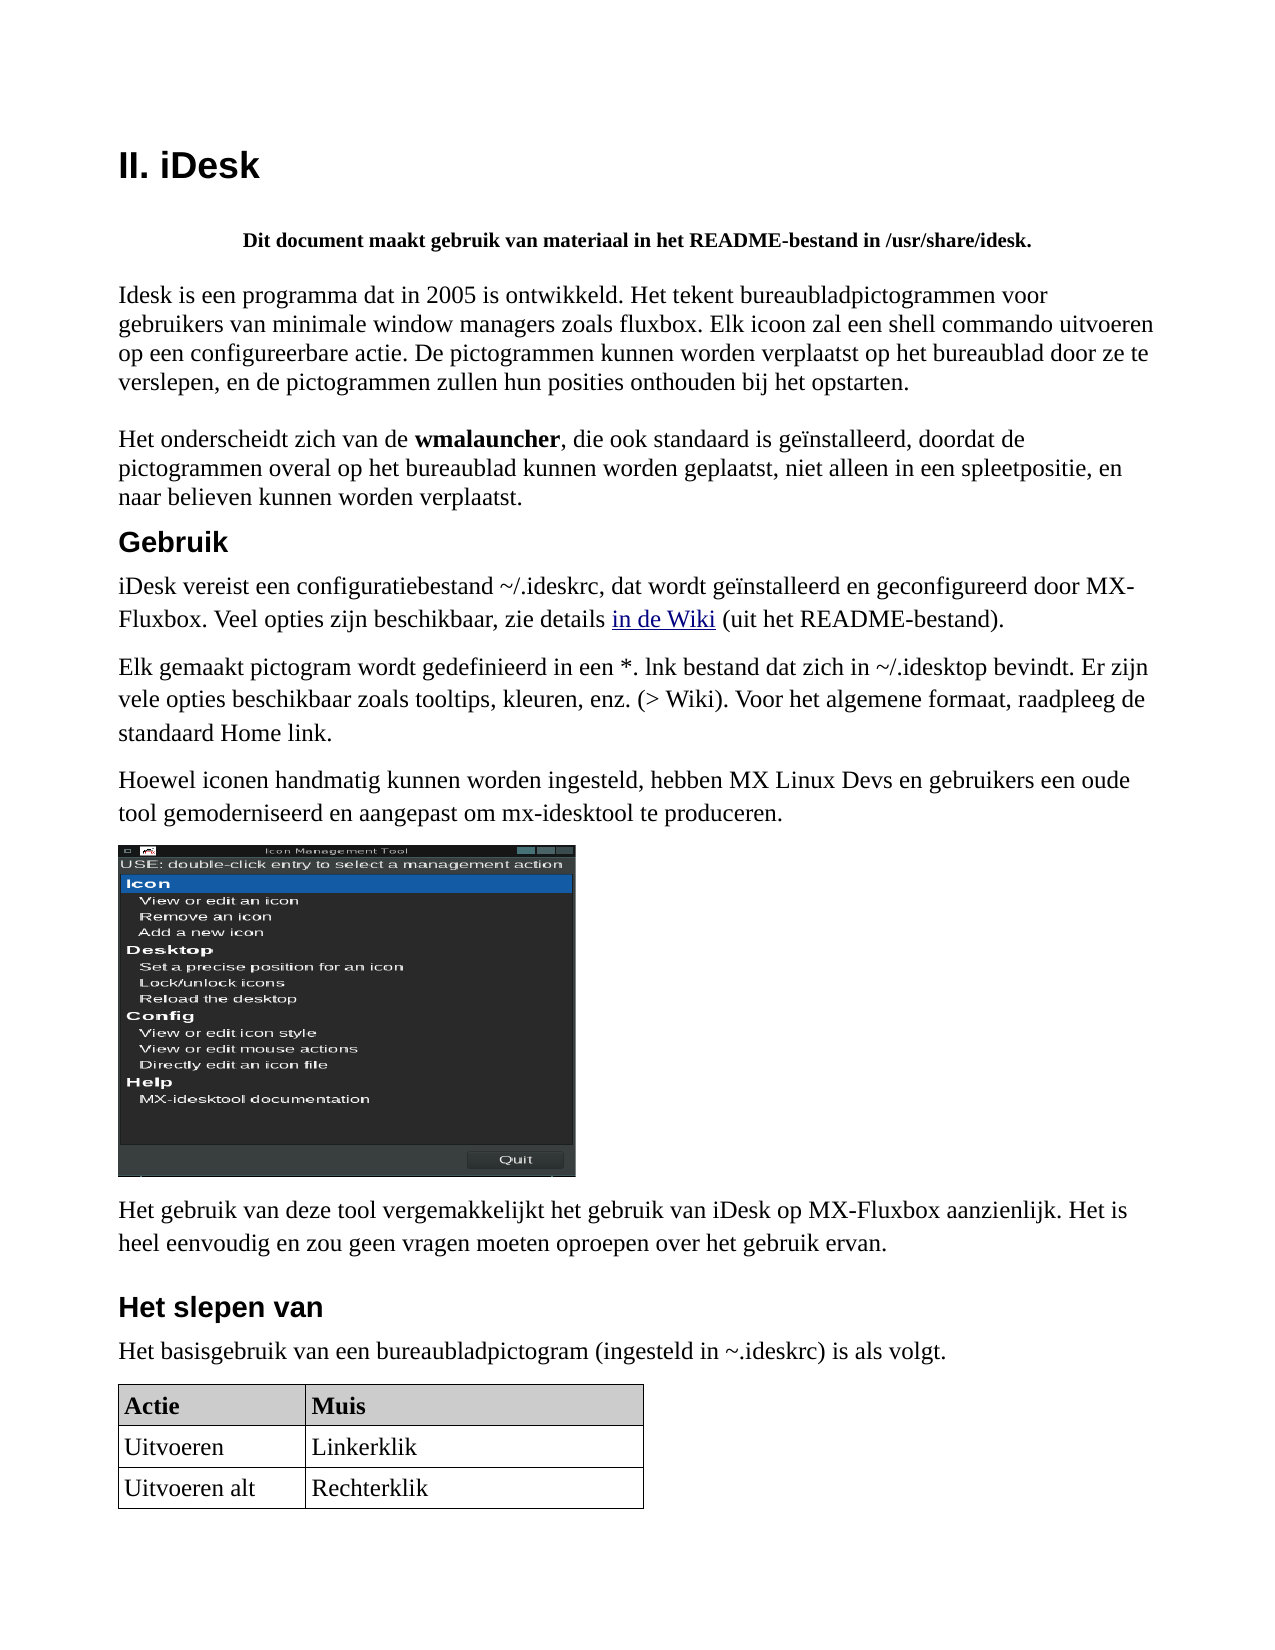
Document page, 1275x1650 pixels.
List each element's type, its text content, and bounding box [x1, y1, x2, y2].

text Elk gemaakt pictogram wordt gedefinieerd in een *. lnk bestand dat zich in ~/.idesktop bevindt. Er zijn vele opties beschikbaar zoals tooltips, kleuren, enz. (> Wiki). Voor het algemene formaat, raadpleeg de standaard Home link. [118, 652, 1157, 746]
picture [118, 845, 576, 1177]
text Idesk is een programma dat in 2005 is ontwikkeld. Het tekent bureaubladpictogrammen voor gebruikers van minimale window managers zoals fluxbox. Elk icoon zal een shell commando uitvoeren op een configureerbare actie. De pictogrammen kunnen worden verplaatst op het bureaublad door ze te verslepen, en de pictogrammen zullen hun posities onthouden bij het opstarten. [118, 280, 1157, 395]
table_cell Linkerklik [306, 1426, 643, 1467]
table_cell Rechterklik [306, 1468, 643, 1508]
subtitle Het slepen van [118, 1290, 1157, 1324]
subtitle Gebruik [118, 525, 1157, 558]
table_header Actie [119, 1385, 305, 1425]
text Dit document maakt gebruik van materiaal in het README-bestand in /usr/share/idesk. [118, 227, 1157, 252]
table_cell Uitvoeren alt [119, 1468, 305, 1508]
subtitle II. iDesk [118, 143, 1157, 186]
table_cell Uitvoeren [119, 1426, 305, 1467]
text Het onderscheidt zich van de wmalauncher, die ook standaard is geïnstalleerd, doordat de pictogrammen overal op het bureaublad kunnen worden geplaatst, niet alleen in een spleetpositie, en naar believen kunnen worden verplaatst. [118, 424, 1157, 510]
text iDesk vereist een configuratiebestand ~/.ideskrc, dat wordt geïnstalleerd en geconfigureerd door MX-Fluxbox. Veel opties zijn beschikbaar, zie details in de Wiki (uit het README-bestand). [118, 571, 1157, 633]
table_header Muis [306, 1385, 643, 1425]
text Het gebruik van deze tool vergemakkelijkt het gebruik van iDesk op MX-Fluxbox aanzienlijk. Het is heel eenvoudig en zou geen vragen moeten oproepen over het gebruik ervan. [118, 1195, 1157, 1257]
text Het basisgebruik van een bureaubladpictogram (ingesteld in ~.ideskrc) is als volgt. [118, 1336, 1157, 1365]
text Hoewel iconen handmatig kunnen worden ingesteld, hebben MX Linux Devs en gebruikers een oude tool gemoderniseerd en aangepast om mx-idesktool te produceren. [118, 765, 1157, 827]
